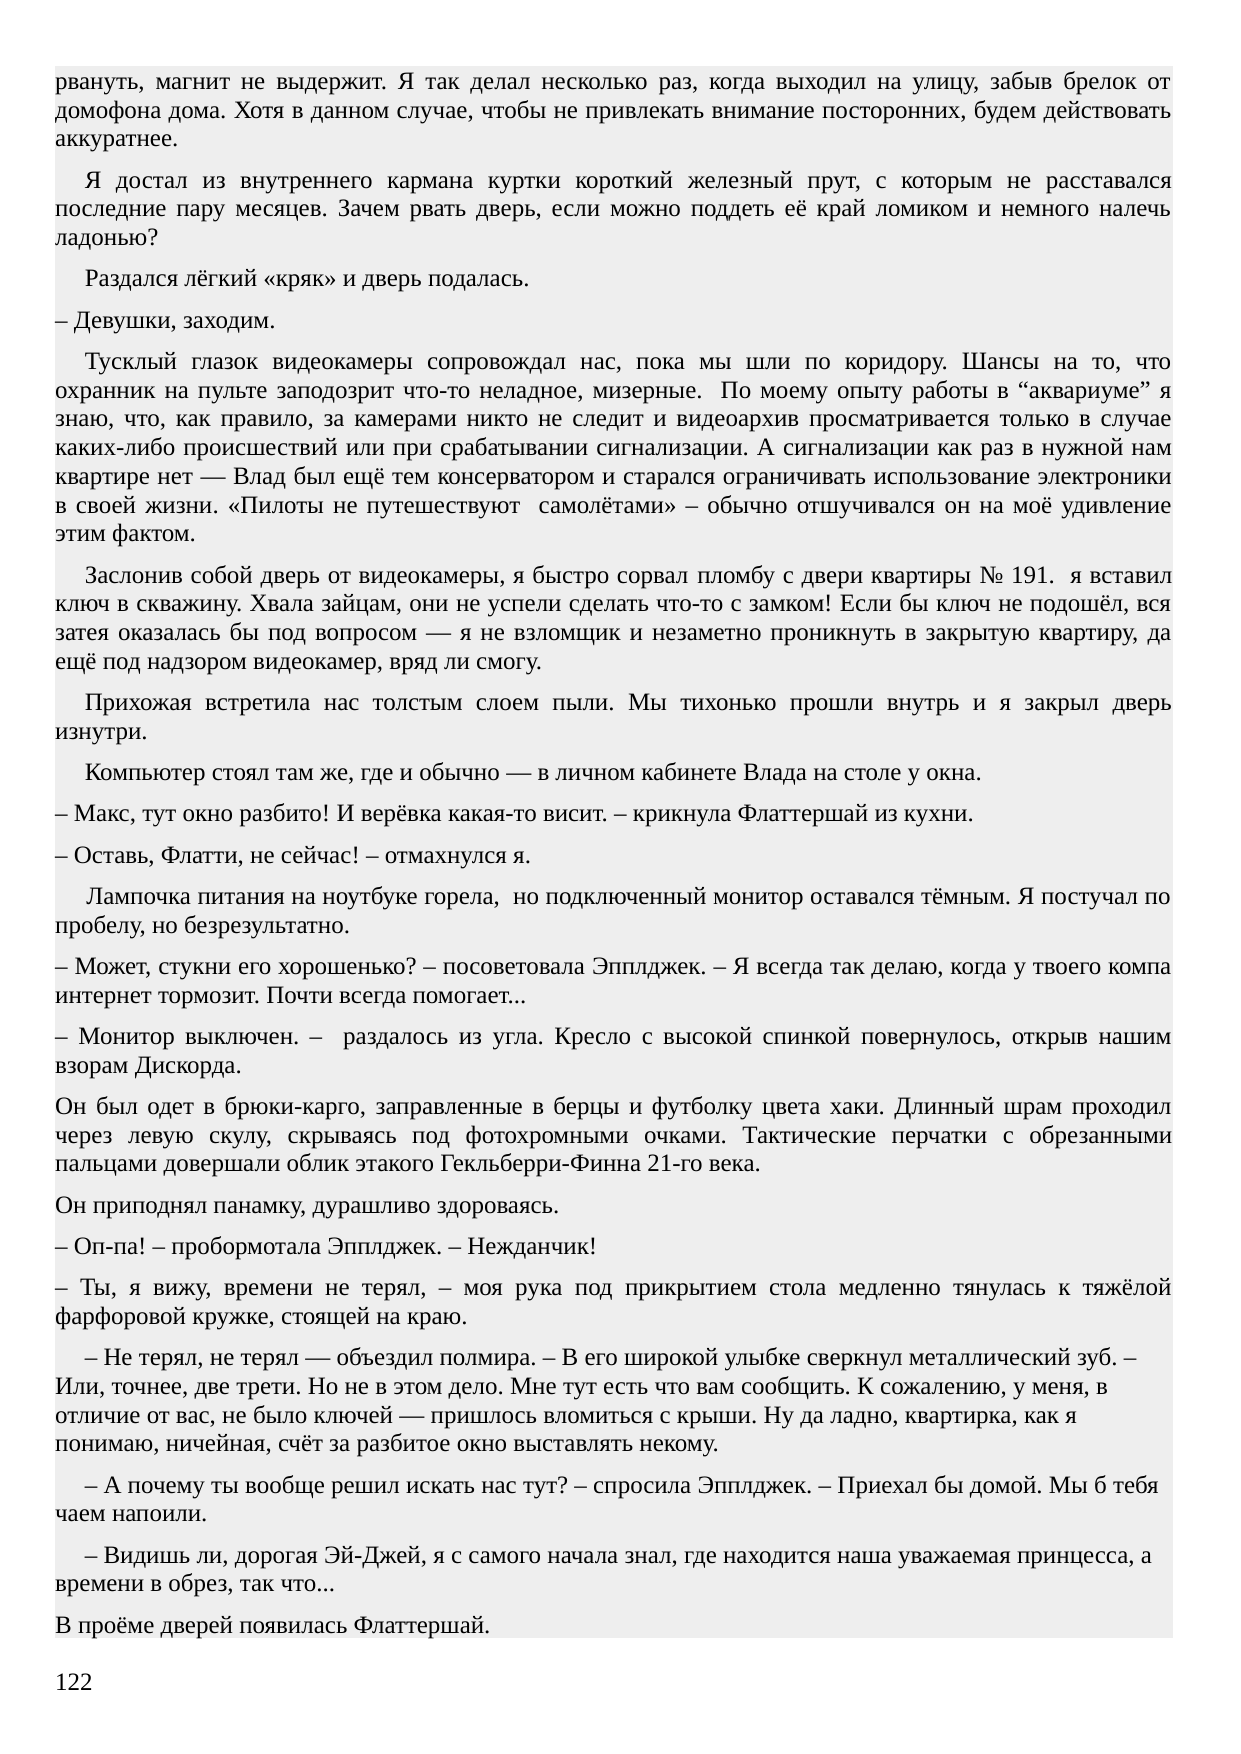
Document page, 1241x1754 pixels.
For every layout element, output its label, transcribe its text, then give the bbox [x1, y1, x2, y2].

text – Видишь ли, дорогая Эй-Джей, я с самого начала знал, где находится наша уважаемая принцесса, а времени в обрез, так что... [55, 1540, 1173, 1597]
text Прихожая встретила нас толстым слоем пыли. Мы тихонько прошли внутрь и я закрыл дверь изнутри. [55, 687, 1173, 745]
text Он приподнял панамку, дурашливо здороваясь. [55, 1190, 1173, 1218]
text Компьютер стоял там же, где и обычно — в личном кабинете Влада на столе у окна. [55, 757, 1173, 786]
text – Девушки, заходим. [55, 305, 1173, 333]
text – Монитор выключен. – раздалось из угла. Кресло с высокой спинкой повернулось, открыв нашим взорам Дискорда. [55, 1021, 1173, 1078]
text – Не терял, не терял — объездил полмира. – В его широкой улыбке сверкнул металлический зуб. – Или, точнее, две трети. Но не в этом дело. Мне тут есть что вам сообщить. К сожалению, у меня, в отличие от вас, не было ключей — пришлось вломиться с крыши. Ну да ладно, квартирка, как я понимаю, ничейная, счёт за разбитое окно выставлять некому. [55, 1342, 1173, 1457]
text Раздался лёгкий «кряк» и дверь подалась. [55, 263, 1173, 292]
text – Оставь, Флатти, не сейчас! – отмахнулся я. [55, 840, 1173, 868]
list рвануть, магнит не выдержит. Я так делал несколько раз, когда выходил на улицу, забыв брелок от домофона дома. Хотя в данном случае, чтобы не привлекать внимание посторонних, будем действовать аккуратнее. [55, 66, 1173, 152]
text В проёме дверей появилась Флаттершай. [55, 1610, 1173, 1638]
text Тусклый глазок видеокамеры сопровождал нас, пока мы шли по коридору. Шансы на то, что охранник на пульте заподозрит что-то неладное, мизерные. По моему опыту работы в “аквариуме” я знаю, что, как правило, за камерами никто не следит и видеоархив просматривается только в случае каких-либо происшествий или при срабатывании сигнализации. А сигнализации как раз в нужной нам квартире нет — Влад был ещё тем консерватором и старался ограничивать использование электроники в своей жизни. «Пилоты не путешествуют самолётами» – обычно отшучивался он на моё удивление этим фактом. [55, 346, 1173, 547]
text Он был одет в брюки-карго, заправленные в берцы и футболку цвета хаки. Длинный шрам проходил через левую скулу, скрываясь под фотохромными очками. Тактические перчатки с обрезанными пальцами довершали облик этакого Гекльберри-Финна 21-го века. [55, 1091, 1173, 1177]
text Лампочка питания на ноутбуке горела, но подключенный монитор оставался тёмным. Я постучал по пробелу, но безрезультатно. [55, 881, 1173, 938]
text Я достал из внутреннего кармана куртки короткий железный прут, с которым не расставался последние пару месяцев. Зачем рвать дверь, если можно поддеть её край ломиком и немного налечь ладонью? [55, 165, 1173, 251]
text – Может, стукни его хорошенько? – посоветовала Эпплджек. – Я всегда так делаю, когда у твоего компа интернет тормозит. Почти всегда помогает... [55, 951, 1173, 1008]
text – Ты, я вижу, времени не терял, – моя рука под прикрытием стола медленно тянулась к тяжёлой фарфоровой кружке, стоящей на краю. [55, 1272, 1173, 1330]
text Заслонив собой дверь от видеокамеры, я быстро сорвал пломбу с двери квартиры № 191. я вставил ключ в скважину. Хвала зайцам, они не успели сделать что-то с замком! Если бы ключ не подошёл, вся затея оказалась бы под вопросом — я не взломщик и незаметно проникнуть в закрытую квартиру, да ещё под надзором видеокамер, вряд ли смогу. [55, 560, 1173, 675]
text – Оп-па! – пробормотала Эпплджек. – Нежданчик! [55, 1231, 1173, 1260]
text – А почему ты вообще решил искать нас тут? – спросила Эпплджек. – Приехал бы домой. Мы б тебя чаем напоили. [55, 1470, 1173, 1527]
text – Макс, тут окно разбито! И верёвка какая-то висит. – крикнула Флаттершай из кухни. [55, 798, 1173, 827]
